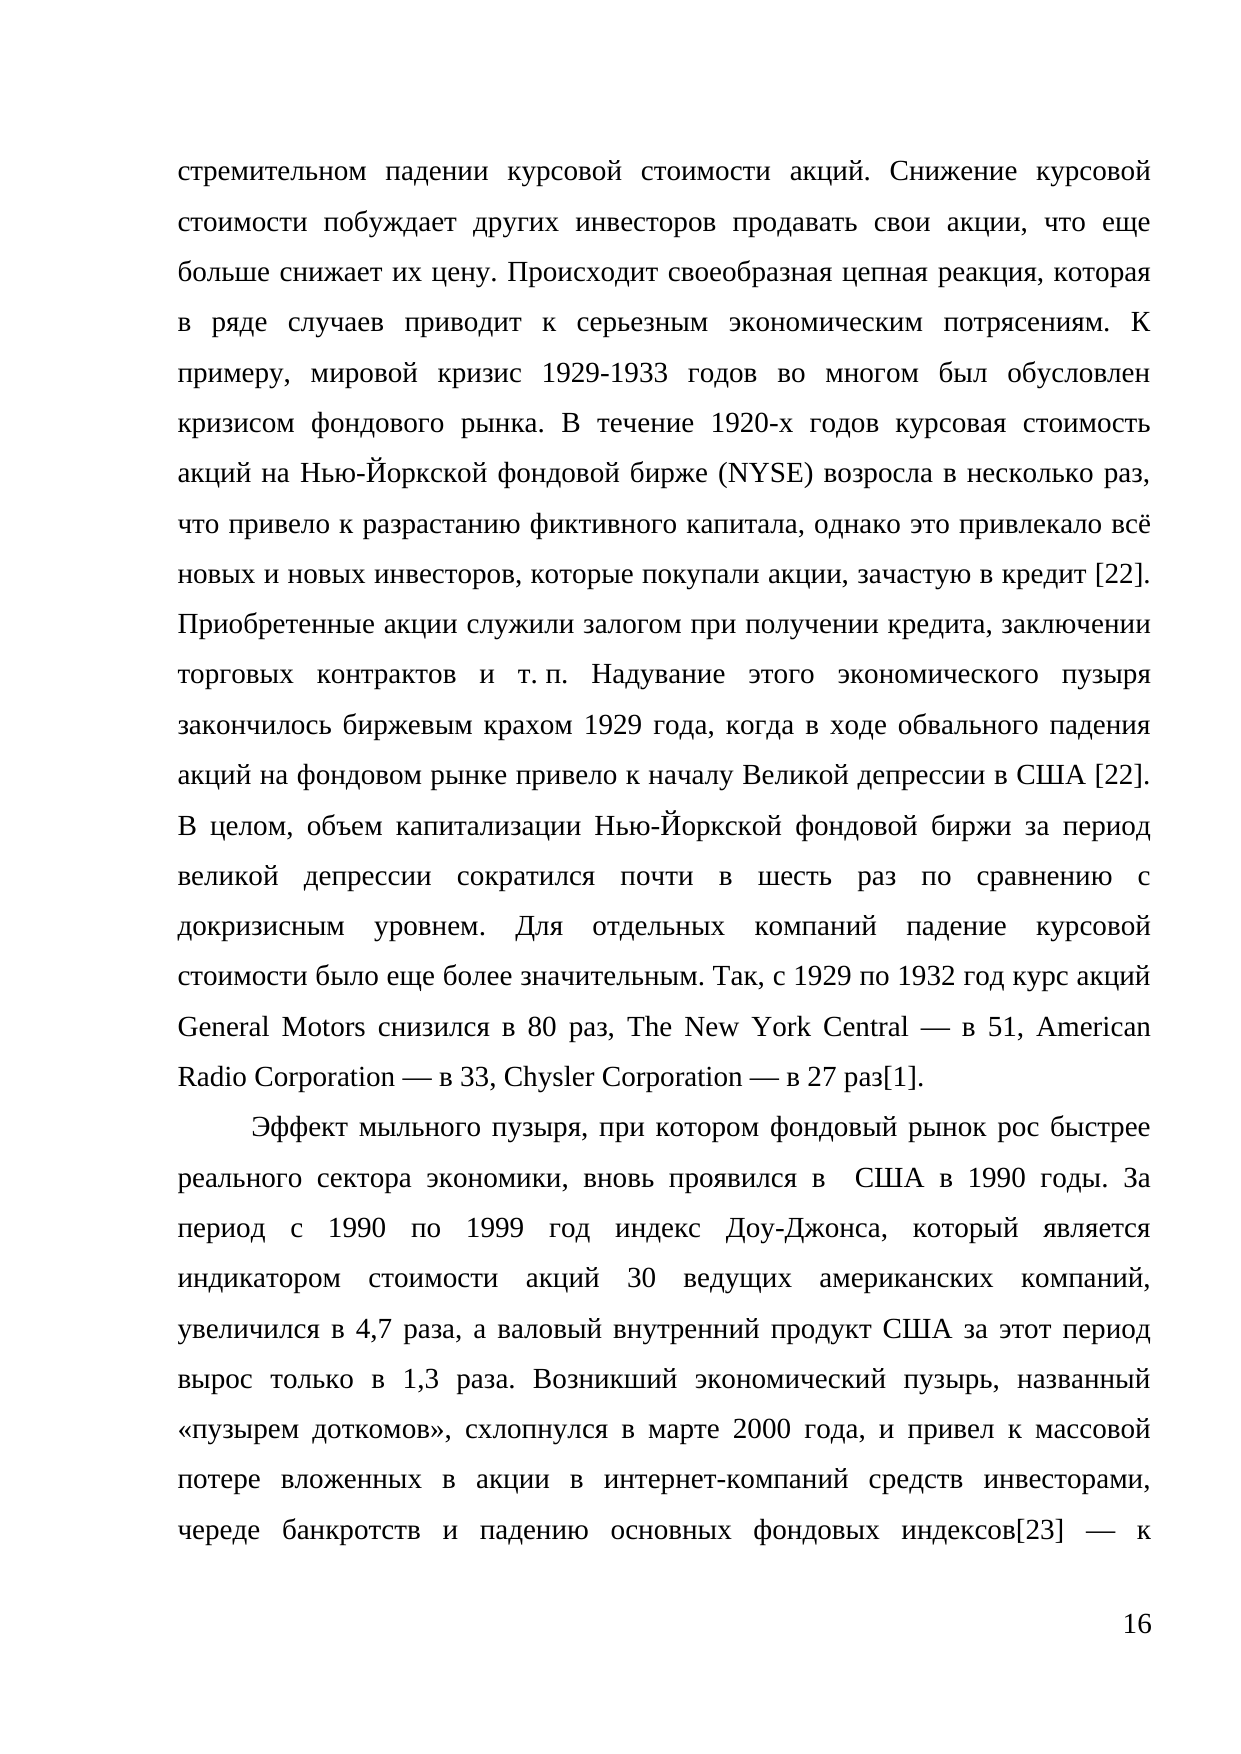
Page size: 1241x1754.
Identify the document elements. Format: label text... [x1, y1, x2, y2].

text Эффект мыльного пузыря, при котором фондовый рынок рос быстрее реального сектора экономики, вновь проявился в США в 1990 годы. За период с 1990 по 1999 год индекс Доу-Джонса, который является индикатором стоимости акций 30 ведущих американских компаний, увеличился в 4,7 раза, а валовый внутренний продукт США за этот период вырос только в 1,3 раза. Возникший экономический пузырь, названный «пузырем доткомов», схлопнулся в марте 2000 года, и привел к массовой потере вложенных в акции в интернет-компаний средств инвесторами, череде банкротств и падению основных фондовых индексов[23] — к [177, 1109, 1152, 1546]
text стремительном падении курсовой стоимости акций. Снижение курсовой стоимости побуждает других инвесторов продавать свои акции, что еще больше снижает их цену. Происходит своеобразная цепная реакция, которая в ряде случаев приводит к серьезным экономическим потрясениям. К примеру, мировой кризис 1929-1933 годов во многом был обусловлен кризисом фондового рынка. В течение 1920-х годов курсовая стоимость акций на Нью-Йоркской фондовой бирже (NYSE) возросла в несколько раз, что привело к разрастанию фиктивного капитала, однако это привлекало всё новых и новых инвесторов, которые покупали акции, зачастую в кредит [22]. Приобретенные акции служили залогом при получении кредита, заключении торговых контрактов и т. п. Надувание этого экономического пузыря закончилось биржевым крахом 1929 года, когда в ходе обвального падения акций на фондовом рынке привело к началу Великой депрессии в США [22]. В целом, объем капитализации Нью-Йоркской фондовой биржи за период великой депрессии сократился почти в шесть раз по сравнению с докризисным уровнем. Для отдельных компаний падение курсовой стоимости было еще более значительным. Так, с 1929 по 1932 год курс акций General Motors снизился в 80 раз, The New York Central — в 51, American Radio Corporation — в 33, Chysler Corporation — в 27 раз[1]. [177, 153, 1152, 1093]
